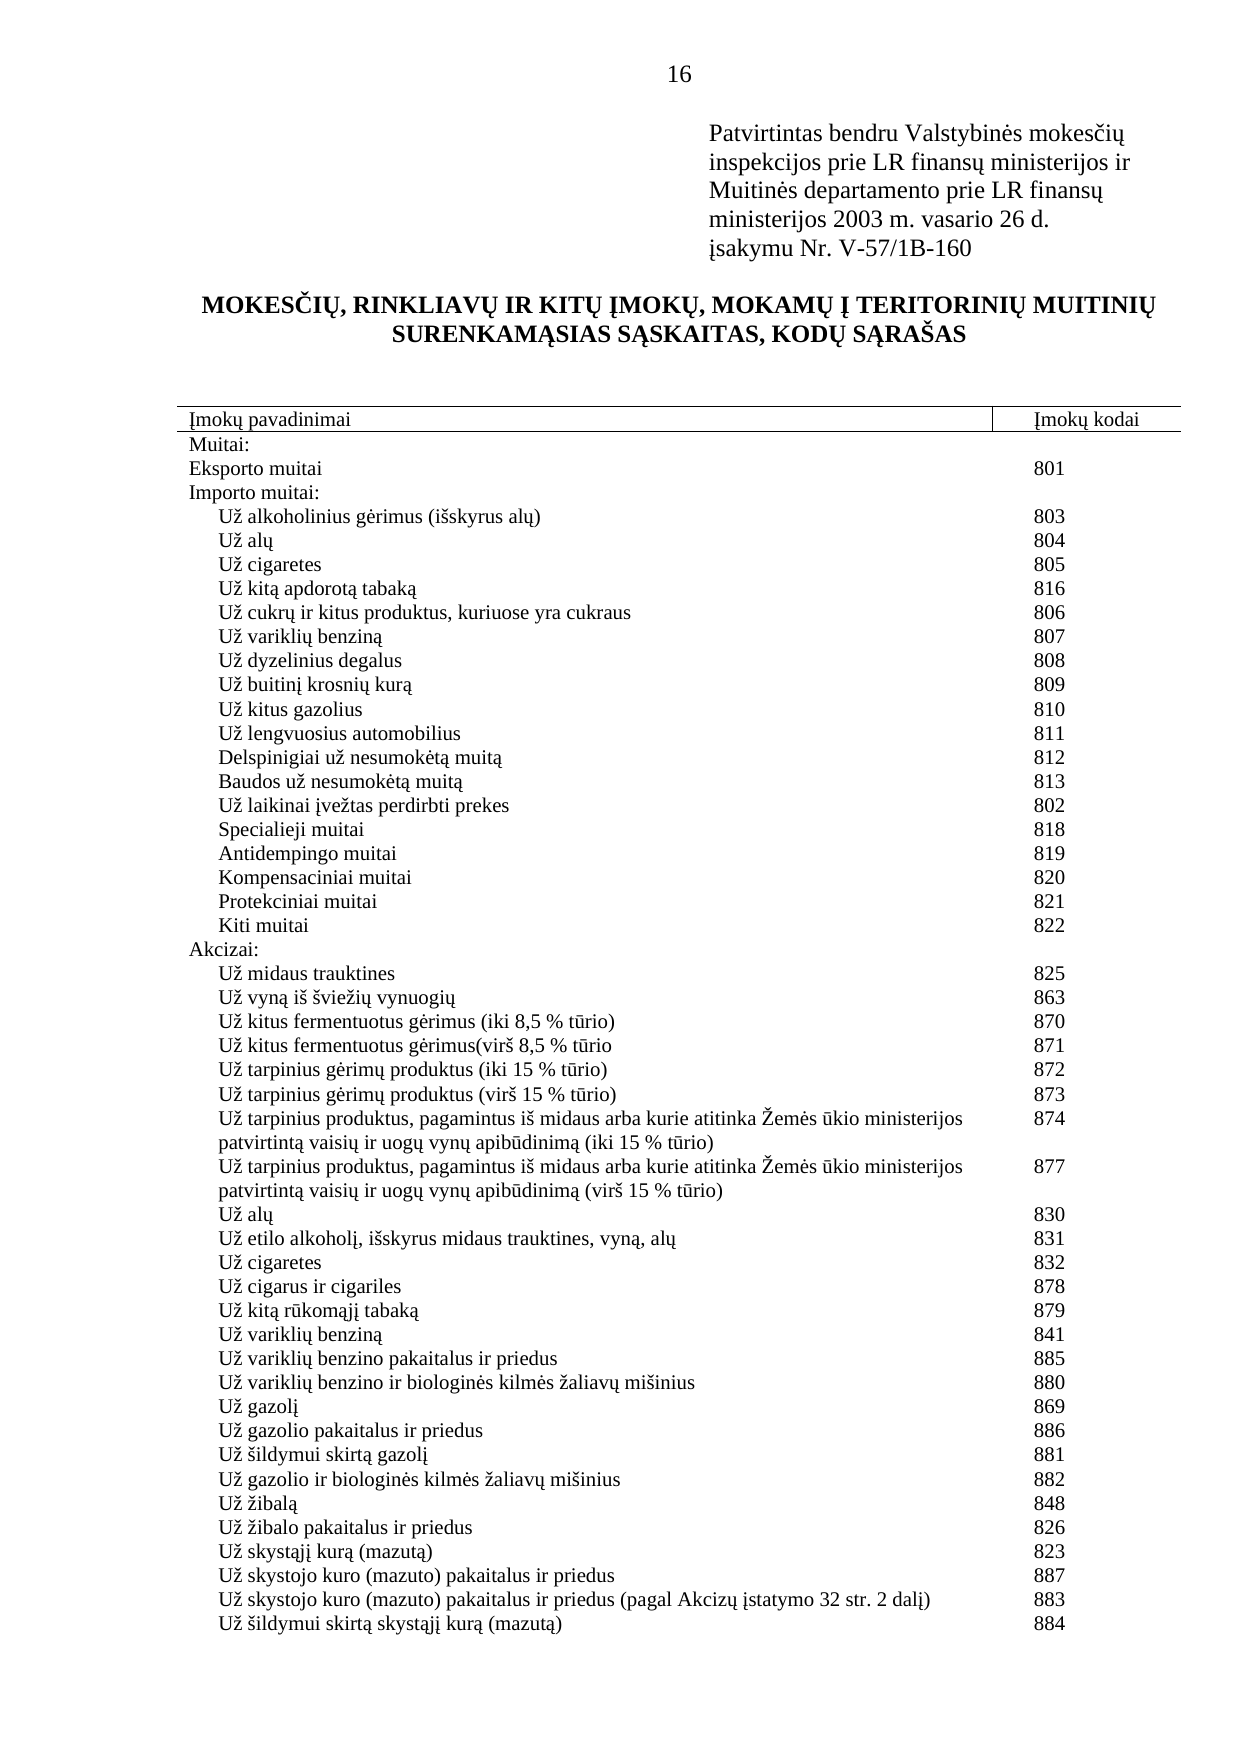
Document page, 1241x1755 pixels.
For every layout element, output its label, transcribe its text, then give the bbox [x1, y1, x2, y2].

table_cell 823 [993, 1539, 1181, 1563]
table_cell Už variklių benzino ir biologinės kilmės žaliavų mišinius [177, 1370, 993, 1394]
text MOKESČIŲ, RINKLIAVŲ IR KITŲ ĮMOKŲ, MOKAMŲ Į TERITORINIŲ MUITINIŲ SURENKAMĄSIAS SĄSKAITAS, KODŲ SĄRAŠAS [177, 291, 1181, 348]
table_cell Importo muitai: [177, 480, 993, 504]
table_cell 825 [993, 961, 1181, 985]
table_cell Už kitus fermentuotus gėrimus (iki 8,5 % tūrio) [177, 1009, 993, 1033]
table_cell Už variklių benzino pakaitalus ir priedus [177, 1346, 993, 1370]
table_cell 804 [993, 528, 1181, 552]
table_cell 821 [993, 889, 1181, 913]
table_cell Baudos už nesumokėtą muitą [177, 769, 993, 793]
table_cell Už žibalo pakaitalus ir priedus [177, 1515, 993, 1539]
table_cell Už kitą apdorotą tabaką [177, 576, 993, 600]
table_cell 884 [993, 1611, 1181, 1635]
table_cell Už lengvuosius automobilius [177, 721, 993, 744]
table_cell Akcizai: [177, 937, 993, 961]
table_cell Už kitą rūkomąjį tabaką [177, 1298, 993, 1322]
table_cell Už buitinį krosnių kurą [177, 673, 993, 696]
table_cell 877 [993, 1154, 1181, 1202]
table_cell 881 [993, 1443, 1181, 1466]
table_cell Už cigaretes [177, 1250, 993, 1274]
table_cell [993, 480, 1181, 504]
table_cell 832 [993, 1250, 1181, 1274]
table_cell 812 [993, 745, 1181, 769]
table_cell 886 [993, 1418, 1181, 1442]
table_cell Už variklių benziną [177, 1322, 993, 1346]
table_cell 883 [993, 1587, 1181, 1611]
table_cell Už etilo alkoholį, išskyrus midaus trauktines, vyną, alų [177, 1226, 993, 1250]
table_cell Už tarpinius gėrimų produktus (iki 15 % tūrio) [177, 1058, 993, 1081]
table_cell 813 [993, 769, 1181, 793]
table_cell 871 [993, 1033, 1181, 1057]
table_cell 809 [993, 673, 1181, 696]
table_cell Už alų [177, 1202, 993, 1226]
table_cell 808 [993, 648, 1181, 672]
table_cell Už cigarus ir cigariles [177, 1274, 993, 1298]
table_cell Už gazolio ir biologinės kilmės žaliavų mišinius [177, 1466, 993, 1491]
text inspekcijos prie LR finansų ministerijos ir [177, 147, 1181, 176]
table_cell Už alų [177, 528, 993, 552]
table_cell 885 [993, 1346, 1181, 1370]
table_cell 826 [993, 1515, 1181, 1539]
table_cell Už skystojo kuro (mazuto) pakaitalus ir priedus (pagal Akcizų įstatymo 32 str. 2 dalį) [177, 1587, 993, 1611]
table_cell 848 [993, 1491, 1181, 1514]
text ministerijos 2003 m. vasario 26 d. [177, 204, 1181, 233]
table_cell 816 [993, 576, 1181, 600]
table_cell Už vyną iš šviežių vynuogių [177, 985, 993, 1009]
table_cell 841 [993, 1322, 1181, 1346]
table_cell Už gazolį [177, 1394, 993, 1418]
table_cell Už tarpinius produktus, pagamintus iš midaus arba kurie atitinka Žemės ūkio ministerijos patvirtintą vaisių ir uogų vynų apibūdinimą (iki 15 % tūrio) [177, 1106, 993, 1154]
table_cell Už žibalą [177, 1491, 993, 1514]
table_header Įmokų kodai [993, 407, 1181, 431]
table_cell 874 [993, 1106, 1181, 1154]
table_cell 803 [993, 504, 1181, 528]
table_cell 880 [993, 1370, 1181, 1394]
table_cell 811 [993, 721, 1181, 744]
table_cell 822 [993, 913, 1181, 937]
table_cell Eksporto muitai [177, 456, 993, 480]
table_cell 887 [993, 1563, 1181, 1587]
table_cell 882 [993, 1466, 1181, 1491]
table_cell Už laikinai įvežtas perdirbti prekes [177, 793, 993, 817]
table_cell 869 [993, 1394, 1181, 1418]
text Muitinės departamento prie LR finansų [177, 176, 1181, 204]
table_cell Kompensaciniai muitai [177, 865, 993, 889]
table_cell Už skystąjį kurą (mazutą) [177, 1539, 993, 1563]
table_cell Už kitus gazolius [177, 696, 993, 721]
table_cell 805 [993, 552, 1181, 576]
table_cell 802 [993, 793, 1181, 817]
table_cell 879 [993, 1298, 1181, 1322]
table_cell Už gazolio pakaitalus ir priedus [177, 1418, 993, 1442]
table_cell Už tarpinius gėrimų produktus (virš 15 % tūrio) [177, 1081, 993, 1106]
table_cell Už cigaretes [177, 552, 993, 576]
table_cell 830 [993, 1202, 1181, 1226]
table_cell 872 [993, 1058, 1181, 1081]
table_cell 863 [993, 985, 1181, 1009]
table_cell Protekciniai muitai [177, 889, 993, 913]
table_cell 878 [993, 1274, 1181, 1298]
table_cell 806 [993, 600, 1181, 624]
table_cell Už šildymui skirtą skystąjį kurą (mazutą) [177, 1611, 993, 1635]
table_cell 819 [993, 841, 1181, 865]
table_cell Už šildymui skirtą gazolį [177, 1443, 993, 1466]
table_cell 810 [993, 696, 1181, 721]
table_cell 801 [993, 456, 1181, 480]
table_cell 818 [993, 817, 1181, 841]
table_cell 873 [993, 1081, 1181, 1106]
table_cell Už kitus fermentuotus gėrimus(virš 8,5 % tūrio [177, 1033, 993, 1057]
table_cell 820 [993, 865, 1181, 889]
table_cell Už cukrų ir kitus produktus, kuriuose yra cukraus [177, 600, 993, 624]
table_cell 807 [993, 624, 1181, 648]
table_cell 870 [993, 1009, 1181, 1033]
table_cell Už dyzelinius degalus [177, 648, 993, 672]
text Patvirtintas bendru Valstybinės mokesčių [709, 118, 1181, 147]
table_cell Už tarpinius produktus, pagamintus iš midaus arba kurie atitinka Žemės ūkio ministerijos patvirtintą vaisių ir uogų vynų apibūdinimą (virš 15 % tūrio) [177, 1154, 993, 1202]
table_cell Muitai: [177, 432, 993, 456]
table_cell Delspinigiai už nesumokėtą muitą [177, 745, 993, 769]
table_cell Už midaus trauktines [177, 961, 993, 985]
table_header Įmokų pavadinimai [177, 407, 992, 431]
table_cell Už skystojo kuro (mazuto) pakaitalus ir priedus [177, 1563, 993, 1587]
table_cell Specialieji muitai [177, 817, 993, 841]
table_cell [993, 937, 1181, 961]
table_cell 831 [993, 1226, 1181, 1250]
text įsakymu Nr. V-57/1B-160 [177, 233, 1181, 262]
table_cell Už variklių benziną [177, 624, 993, 648]
table_cell Antidempingo muitai [177, 841, 993, 865]
table_cell [993, 432, 1181, 456]
table_cell Už alkoholinius gėrimus (išskyrus alų) [177, 504, 993, 528]
table_cell Kiti muitai [177, 913, 993, 937]
